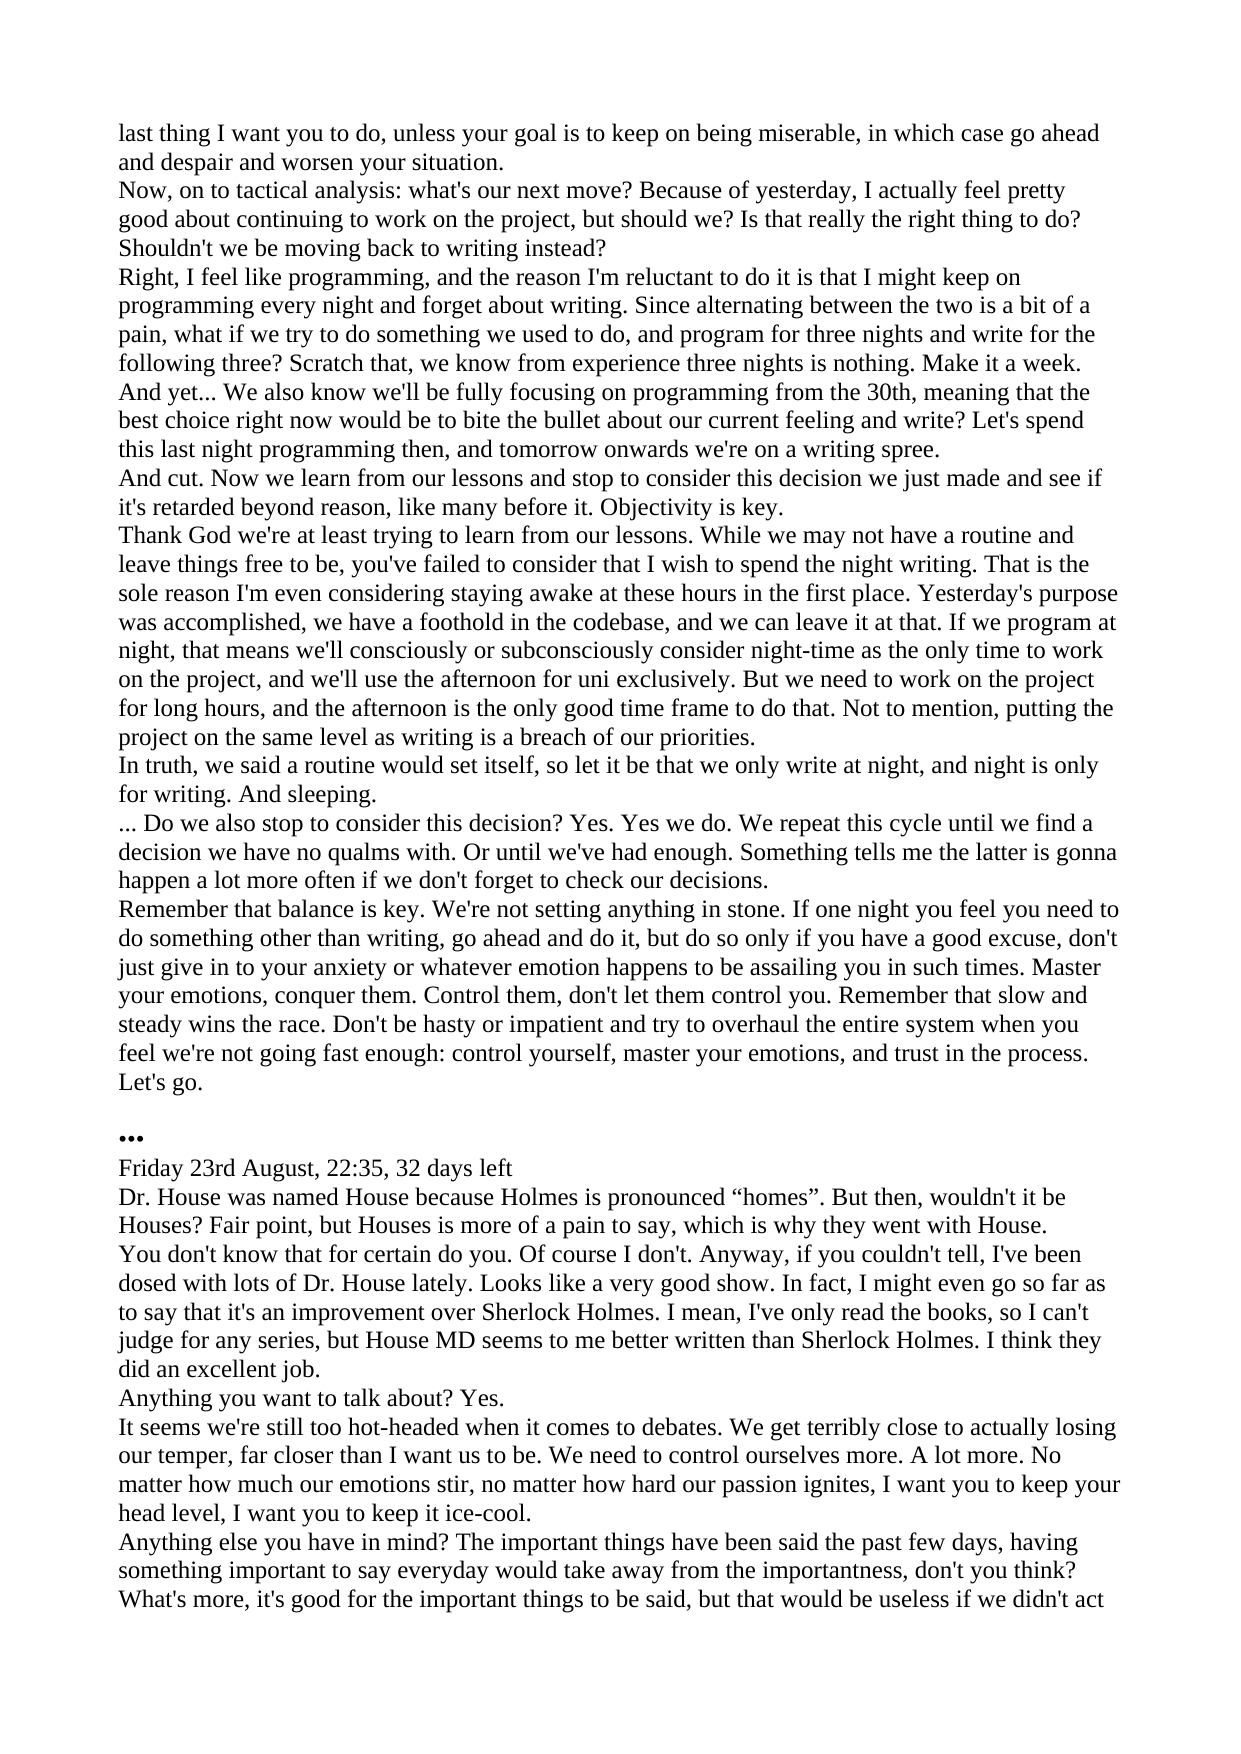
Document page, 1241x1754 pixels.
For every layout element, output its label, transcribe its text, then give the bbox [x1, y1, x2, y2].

text ... Do we also stop to consider this decision? Yes. Yes we do. We repeat this cycle until we find a decision we have no qualms with. Or until we've had enough. Something tells me the latter is gonna happen a lot more often if we don't forget to check our decisions. [118, 808, 1122, 894]
text Right, I feel like programming, and the reason I'm reluctant to do it is that I might keep on programming every night and forget about writing. Since alternating between the two is a bit of a pain, what if we try to do something we used to do, and program for three nights and write for the following three? Scratch that, we know from experience three nights is nothing. Make it a week. And yet... We also know we'll be fully focusing on programming from the 30th, meaning that the best choice right now would be to bite the bullet about our current feeling and write? Let's spend this last night programming then, and tomorrow onwards we're on a writing spree. [118, 262, 1122, 463]
text Friday 23rd August, 22:35, 32 days left [118, 1153, 1122, 1182]
text In truth, we said a routine would set itself, so let it be that we only write at night, and night is only for writing. And sleeping. [118, 751, 1122, 808]
text It seems we're still too hot-headed when it comes to debates. We get terribly close to actually losing our temper, far closer than I want us to be. We need to control ourselves more. A lot more. No matter how much our emotions stir, no matter how hard our passion ignites, I want you to keep your head level, I want you to keep it ice-cool. [118, 1412, 1122, 1527]
text Remember that balance is key. We're not setting anything in stone. If one night you feel you need to do something other than writing, go ahead and do it, but do so only if you have a good excuse, don't just give in to your anxiety or whatever emotion happens to be assailing you in such times. Master your emotions, conquer them. Control them, don't let them control you. Remember that slow and steady wins the race. Don't be hasty or impatient and try to overhaul the entire system when you feel we're not going fast enough: control yourself, master your emotions, and trust in the process. Let's go. [118, 894, 1122, 1096]
text Thank God we're at least trying to learn from our lessons. While we may not have a routine and leave things free to be, you've failed to consider that I wish to spend the night writing. That is the sole reason I'm even considering staying awake at these hours in the first place. Yesterday's purpose was accomplished, we have a foothold in the codebase, and we can leave it at that. If we program at night, that means we'll consciously or subconsciously consider night-time as the only time to work on the project, and we'll use the afternoon for uni exclusively. But we need to work on the project for long hours, and the afternoon is the only good time frame to do that. Not to mention, putting the project on the same level as writing is a breach of our priorities. [118, 521, 1122, 751]
text You don't know that for certain do you. Of course I don't. Anyway, if you couldn't tell, I've been dosed with lots of Dr. House lately. Looks like a very good show. In fact, I might even go so far as to say that it's an improvement over Sherlock Holmes. I mean, I've only read the books, so I can't judge for any series, but House MD seems to me better written than Sherlock Holmes. I think they did an excellent job. [118, 1239, 1122, 1383]
text last thing I want you to do, unless your goal is to keep on being miserable, in which case go ahead and despair and worsen your situation. [118, 118, 1122, 176]
text Anything else you have in mind? The important things have been said the past few days, having something important to say everyday would take away from the importantness, don't you think? What's more, it's good for the important things to be said, but that would be useless if we didn't act [118, 1527, 1122, 1613]
text And cut. Now we learn from our lessons and stop to consider this decision we just made and see if it's retarded beyond reason, like many before it. Objectivity is key. [118, 463, 1122, 521]
text Anything you want to talk about? Yes. [118, 1383, 1122, 1412]
text Now, on to tactical analysis: what's our next move? Because of yesterday, I actually feel pretty good about continuing to work on the project, but should we? Is that really the right thing to do? Shouldn't we be moving back to writing instead? [118, 176, 1122, 262]
text Dr. House was named House because Holmes is pronounced “homes”. But then, wouldn't it be Houses? Fair point, but Houses is more of a pain to say, which is why they went with House. [118, 1182, 1122, 1239]
text ••• [118, 1124, 1122, 1153]
